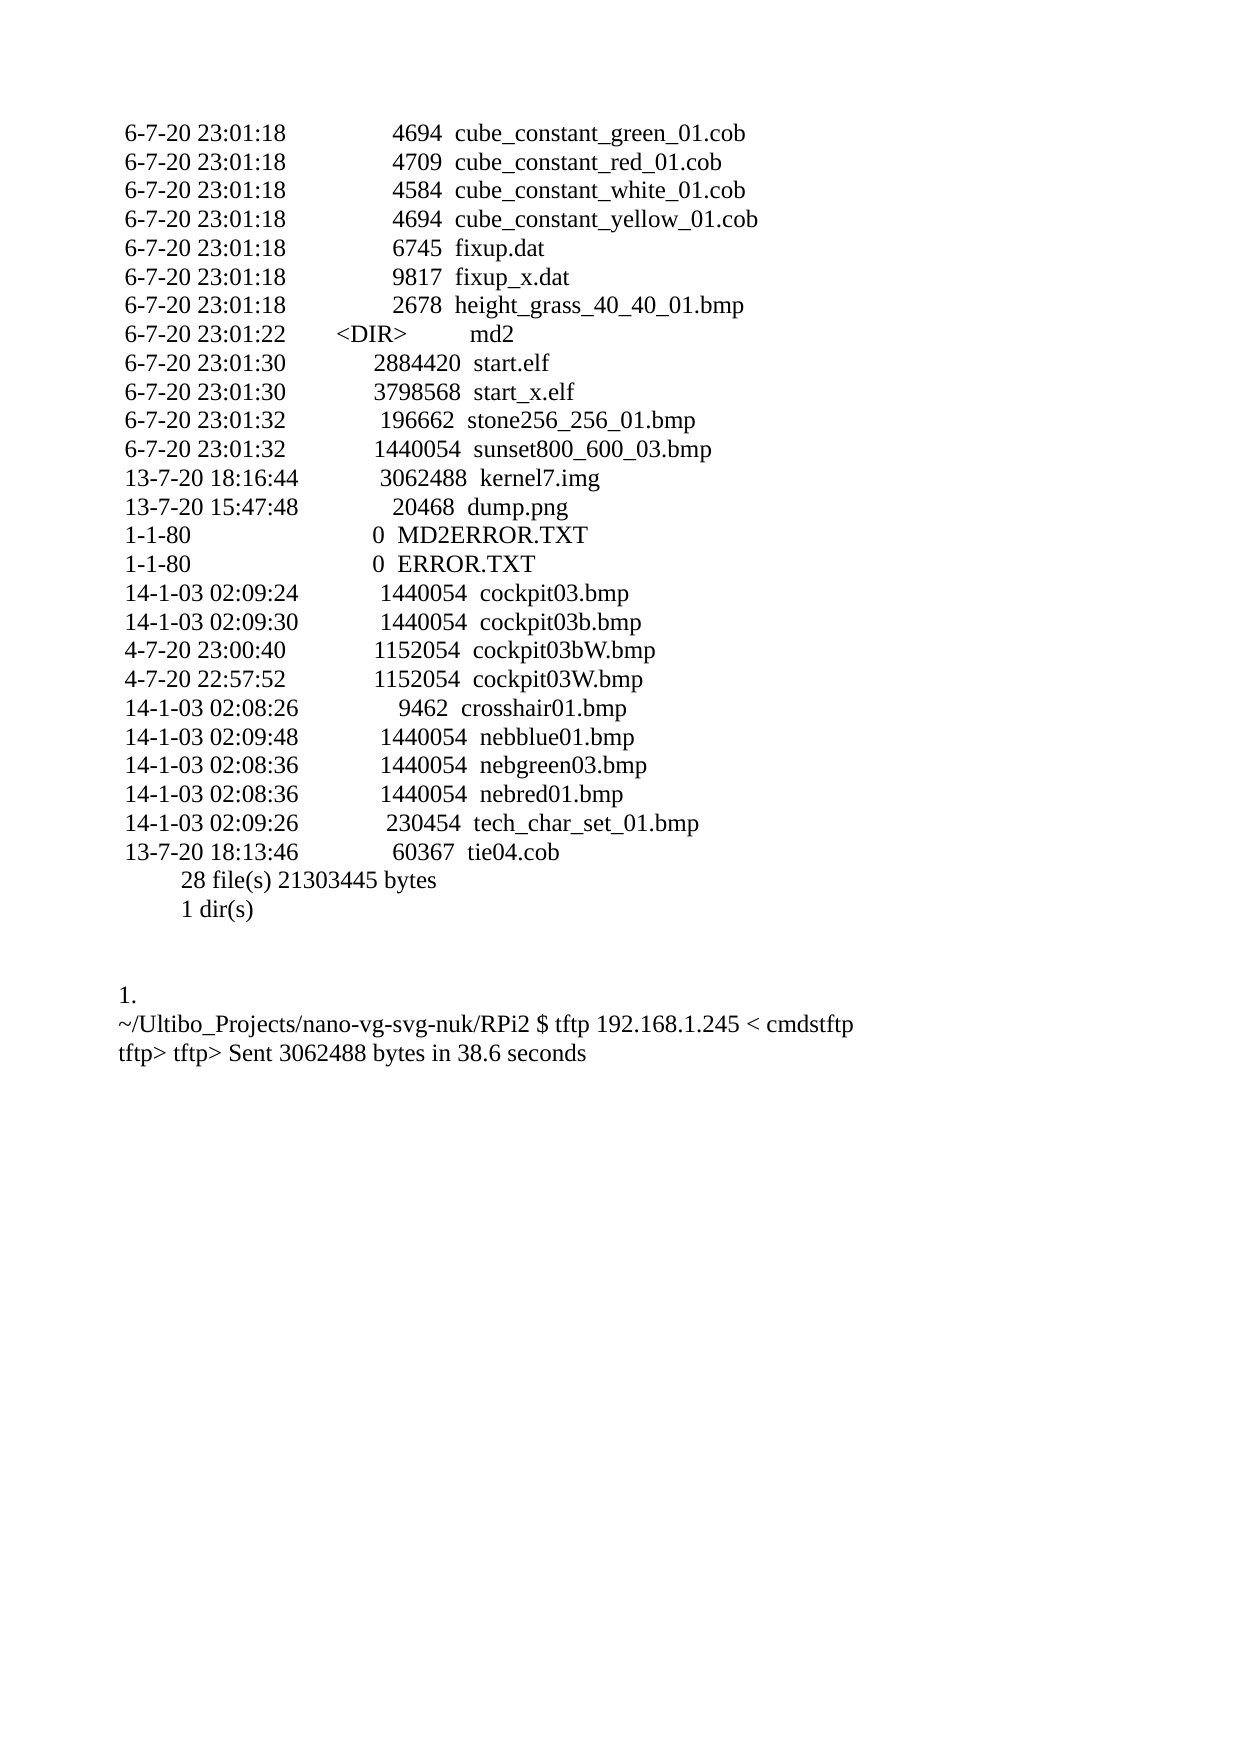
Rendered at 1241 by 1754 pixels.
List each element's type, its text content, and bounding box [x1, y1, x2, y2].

text 13-7-20 15:47:48 20468 dump.png [118, 492, 1122, 521]
text 6-7-20 23:01:22 <DIR> md2 [118, 319, 1122, 348]
text 14-1-03 02:08:36 1440054 nebgreen03.bmp [118, 751, 1122, 779]
text 6-7-20 23:01:18 4709 cube_constant_red_01.cob [118, 147, 1122, 176]
text 14-1-03 02:09:30 1440054 cockpit03b.bmp [118, 607, 1122, 636]
text 6-7-20 23:01:18 4694 cube_constant_yellow_01.cob [118, 204, 1122, 233]
text 4-7-20 22:57:52 1152054 cockpit03W.bmp [118, 664, 1122, 693]
text 6-7-20 23:01:30 3798568 start_x.elf [118, 377, 1122, 406]
text 13-7-20 18:16:44 3062488 kernel7.img [118, 463, 1122, 492]
text 14-1-03 02:09:24 1440054 cockpit03.bmp [118, 578, 1122, 607]
text tftp> tftp> Sent 3062488 bytes in 38.6 seconds [118, 1038, 1122, 1067]
text 28 file(s) 21303445 bytes [118, 866, 1122, 894]
text 6-7-20 23:01:18 9817 fixup_x.dat [118, 262, 1122, 291]
text 6-7-20 23:01:32 1440054 sunset800_600_03.bmp [118, 434, 1122, 463]
text 1-1-80 0 ERROR.TXT [118, 549, 1122, 578]
text 1 dir(s) [118, 894, 1122, 923]
text 6-7-20 23:01:18 4694 cube_constant_green_01.cob [118, 118, 1122, 147]
text 14-1-03 02:09:48 1440054 nebblue01.bmp [118, 722, 1122, 751]
text 13-7-20 18:13:46 60367 tie04.cob [118, 837, 1122, 866]
text 1. [118, 981, 1122, 1009]
text 14-1-03 02:09:26 230454 tech_char_set_01.bmp [118, 808, 1122, 837]
text 6-7-20 23:01:18 6745 fixup.dat [118, 233, 1122, 262]
text 4-7-20 23:00:40 1152054 cockpit03bW.bmp [118, 636, 1122, 664]
text 14-1-03 02:08:26 9462 crosshair01.bmp [118, 693, 1122, 722]
text 6-7-20 23:01:18 2678 height_grass_40_40_01.bmp [118, 291, 1122, 319]
text 6-7-20 23:01:30 2884420 start.elf [118, 348, 1122, 377]
text 14-1-03 02:08:36 1440054 nebred01.bmp [118, 779, 1122, 808]
text 6-7-20 23:01:32 196662 stone256_256_01.bmp [118, 406, 1122, 434]
text 6-7-20 23:01:18 4584 cube_constant_white_01.cob [118, 176, 1122, 204]
text ~/Ultibo_Projects/nano-vg-svg-nuk/RPi2 $ tftp 192.168.1.245 < cmdstftp [118, 1009, 1122, 1038]
text 1-1-80 0 MD2ERROR.TXT [118, 521, 1122, 549]
